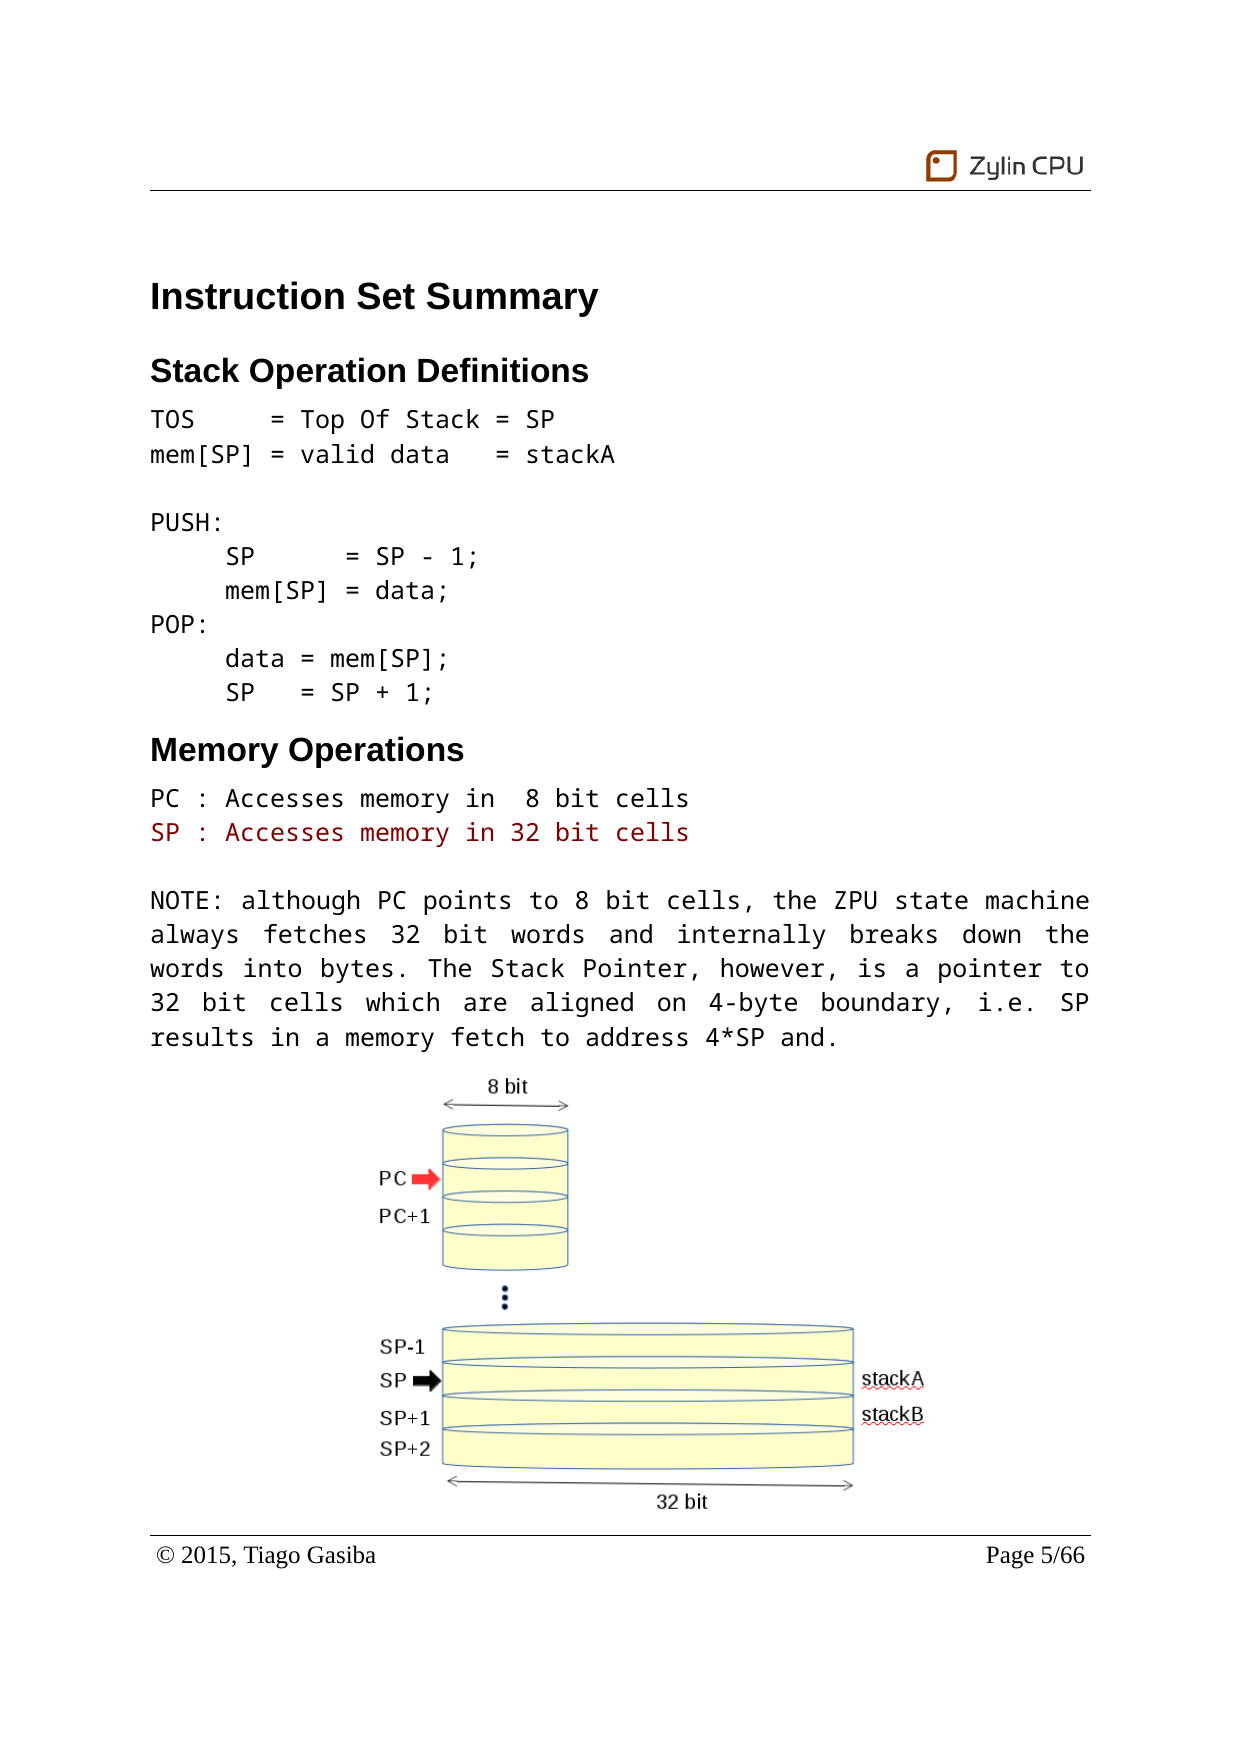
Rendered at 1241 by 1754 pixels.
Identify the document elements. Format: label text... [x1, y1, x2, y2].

subtitle Instruction Set Summary [150, 274, 1091, 318]
subtitle Memory Operations [150, 729, 1091, 768]
text PC : Accesses memory in 8 bit cells [150, 781, 1091, 815]
text SP = SP + 1; [150, 675, 1091, 709]
picture [922, 148, 1151, 185]
text mem[SP] = data; [150, 572, 1091, 607]
picture [366, 1067, 932, 1517]
text PUSH: [150, 504, 1091, 538]
text TOS = Top Of Stack = SP [150, 402, 1091, 436]
text SP = SP - 1; [150, 538, 1091, 572]
text mem[SP] = valid data = stackA [150, 436, 1091, 470]
text NOTE: although PC points to 8 bit cells, the ZPU state machine always fetches 32 bit words and internally breaks down the words into bytes. The Stack Pointer, however, is a pointer to 32 bit cells which are aligned on 4-byte boundary, i.e. SP results in a memory fetch to address 4*SP and. [150, 883, 1091, 1053]
subtitle Stack Operation Definitions [150, 351, 1091, 390]
text data = mem[SP]; [150, 641, 1091, 675]
text SP : Accesses memory in 32 bit cells [150, 815, 1091, 849]
text POP: [150, 607, 1091, 641]
